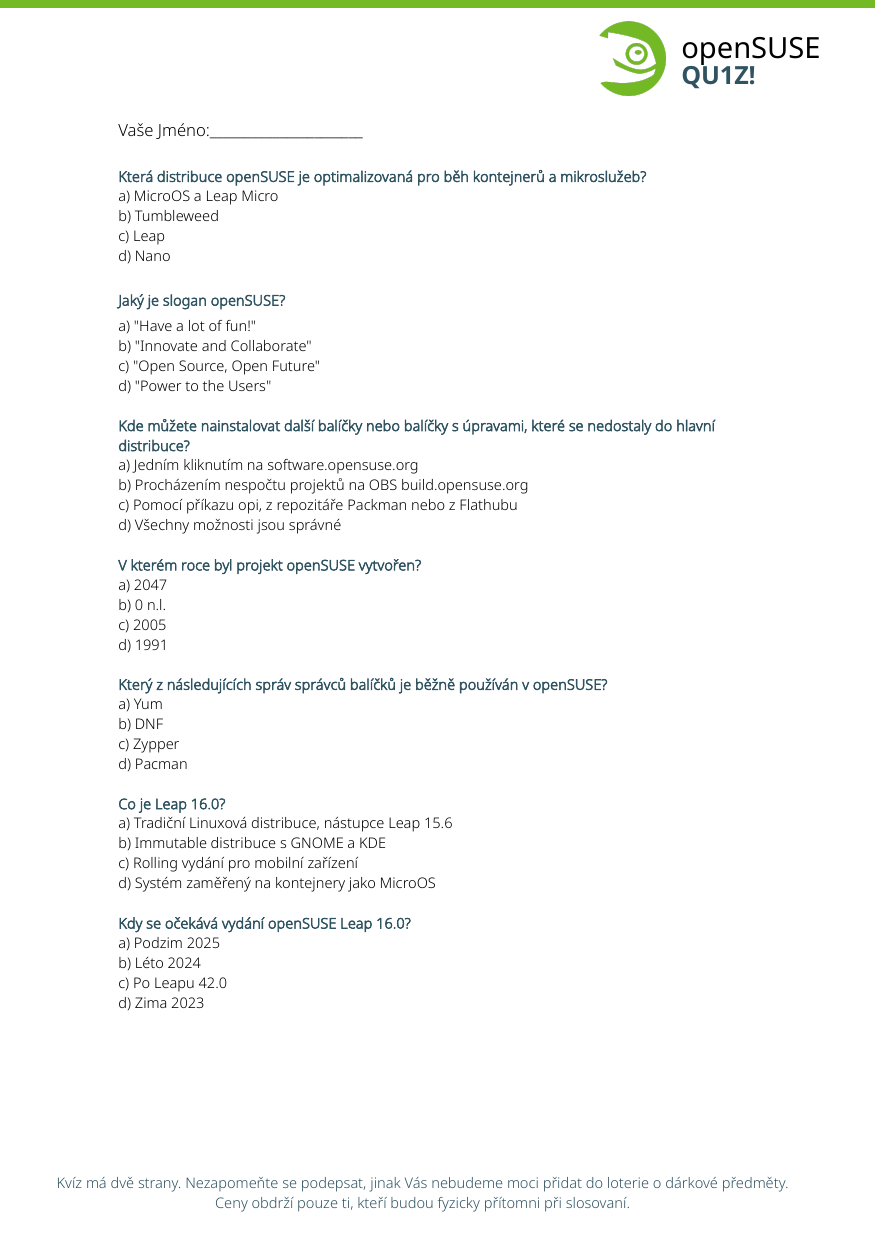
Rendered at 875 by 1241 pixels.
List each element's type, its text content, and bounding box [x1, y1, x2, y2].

text c) "Open Source, Open Future" [118, 356, 756, 376]
text d) Všechny možnosti jsou správné [118, 515, 756, 535]
text c) Leap [118, 226, 756, 246]
text b) DNF [118, 714, 756, 734]
text b) Tumbleweed [118, 206, 756, 226]
text b) Léto 2024 [118, 953, 756, 972]
text b) 0 n.l. [118, 594, 756, 614]
text a) Jedním kliknutím na software.opensuse.org [118, 455, 756, 475]
text a) Podzim 2025 [118, 933, 756, 953]
text d) 1991 [118, 634, 756, 654]
text a) Tradiční Linuxová distribuce, nástupce Leap 15.6 [118, 813, 756, 833]
text b) "Innovate and Collaborate" [118, 336, 756, 356]
text b) Procházením nespočtu projektů na OBS build.opensuse.org [118, 475, 756, 495]
text a) MicroOS a Leap Micro [118, 186, 756, 206]
text c) Zypper [118, 734, 756, 754]
text c) Pomocí příkazu opi, z repozitáře Packman nebo z Flathubu [118, 495, 756, 515]
subtitle Jaký je slogan openSUSE? [118, 290, 756, 310]
text d) Pacman [118, 754, 756, 773]
text d) Zima 2023 [118, 992, 756, 1012]
text c) 2005 [118, 614, 756, 634]
text b) Immutable distribuce s GNOME a KDE [118, 833, 756, 853]
text a) 2047 [118, 574, 756, 594]
picture [586, 17, 671, 101]
text c) Po Leapu 42.0 [118, 972, 756, 992]
text d) Nano [118, 246, 756, 266]
text Který z následujících správ správců balíčků je běžně používán v openSUSE? [118, 674, 756, 694]
text Která distribuce openSUSE je optimalizovaná pro běh kontejnerů a mikroslužeb? [118, 166, 756, 186]
text Kdy se očekává vydání openSUSE Leap 16.0? [118, 913, 756, 933]
text Kde můžete nainstalovat další balíčky nebo balíčky s úpravami, které se nedostaly do hlavní distribuce? [118, 415, 756, 455]
text c) Rolling vydání pro mobilní zařízení [118, 853, 756, 873]
text a) "Have a lot of fun!" [118, 316, 756, 336]
text Co je Leap 16.0? [118, 793, 756, 813]
text V kterém roce byl projekt openSUSE vytvořen? [118, 555, 756, 574]
text d) Systém zaměřený na kontejnery jako MicroOS [118, 873, 756, 893]
text a) Yum [118, 694, 756, 714]
text d) "Power to the Users" [118, 376, 756, 396]
